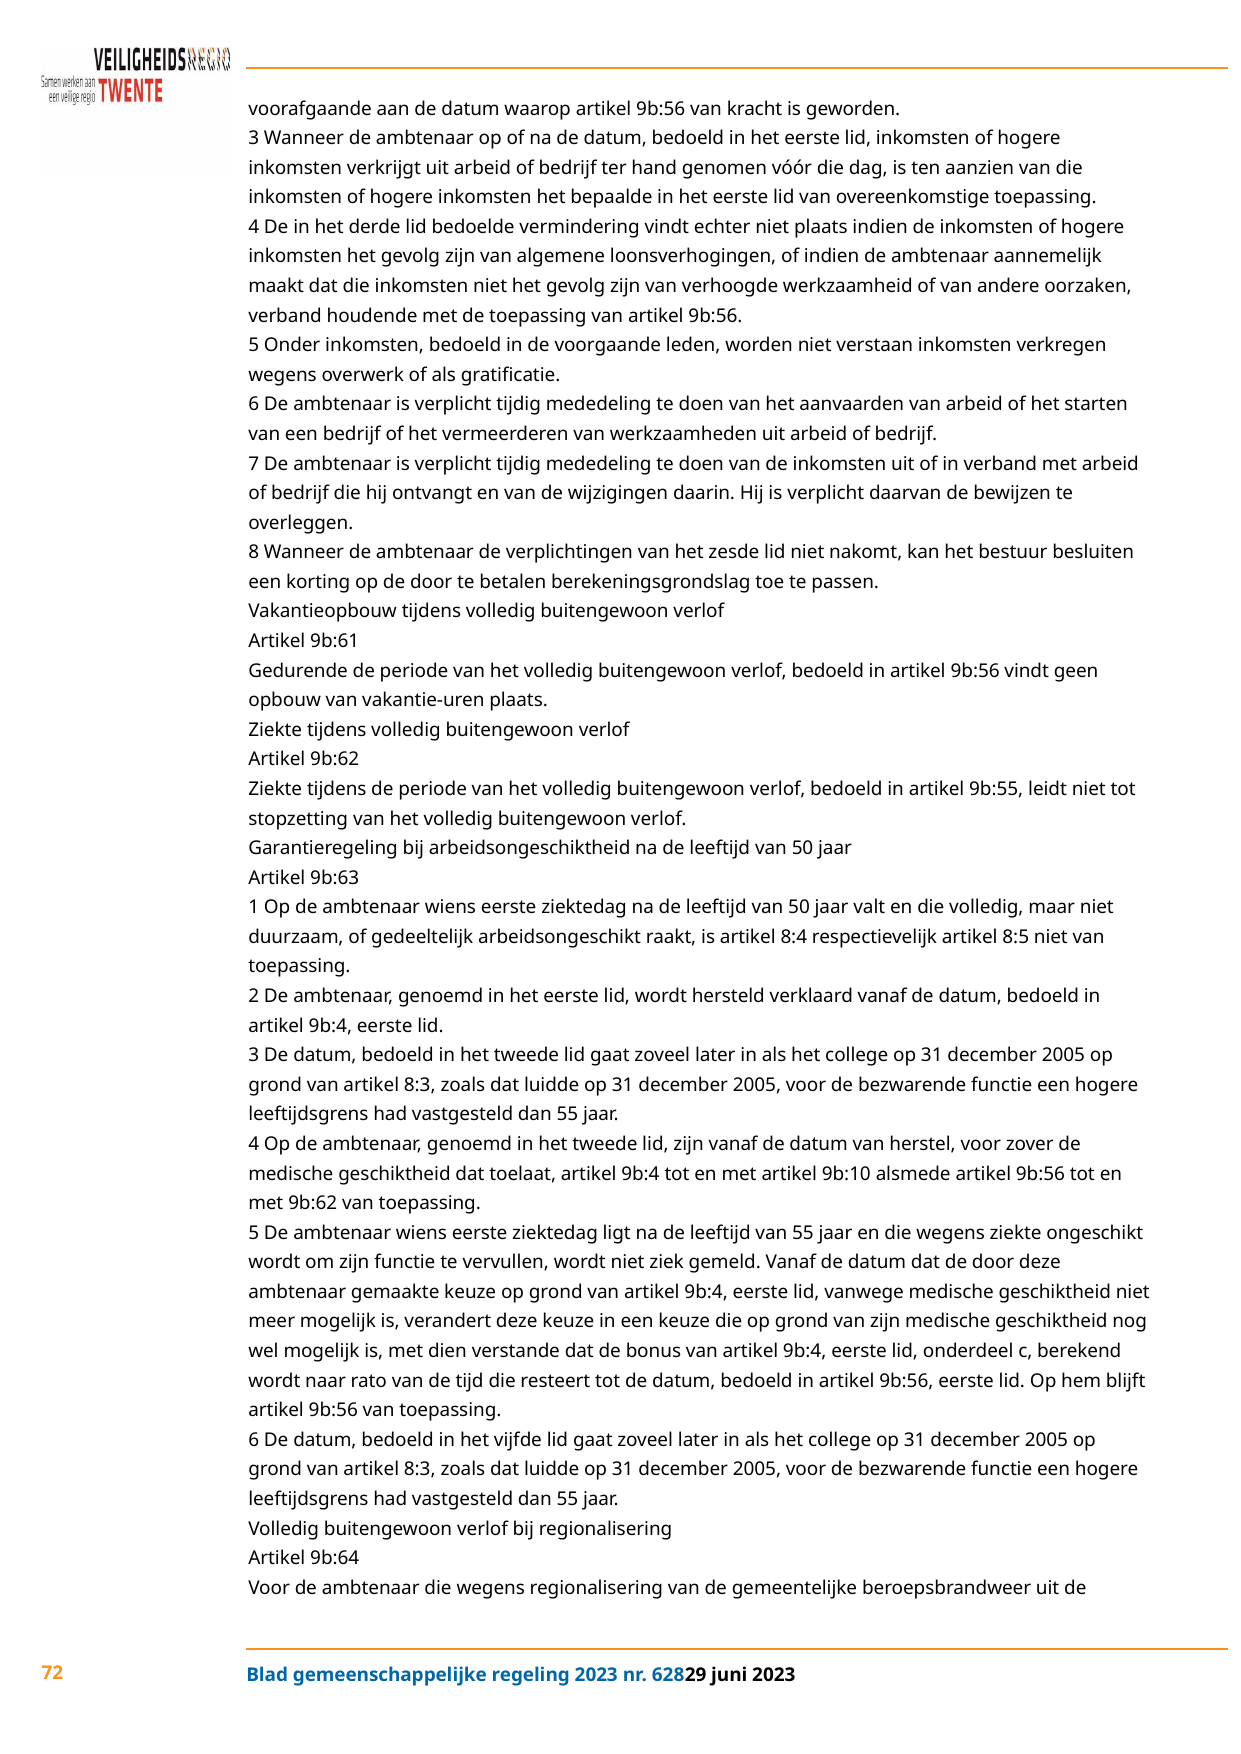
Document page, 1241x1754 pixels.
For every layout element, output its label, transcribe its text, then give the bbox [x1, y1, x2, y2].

text Volledig buitengewoon verlof bij regionalisering [248, 1515, 1152, 1541]
text 7 De ambtenaar is verplicht tijdig mededeling te doen van de inkomsten uit of in verband met arbeid of bedrijf die hij ontvangt en van de wijzigingen daarin. Hij is verplicht daarvan de bewijzen te overleggen. [248, 450, 1152, 535]
text Vakantieopbouw tijdens volledig buitengewoon verlof [248, 598, 1152, 623]
text Artikel 9b:63 [248, 864, 1152, 890]
text 6 De datum, bedoeld in het vijfde lid gaat zoveel later in als het college op 31 december 2005 op grond van artikel 8:3, zoals dat luidde op 31 december 2005, voor de bezwarende functie een hogere leeftijdsgrens had vastgesteld dan 55 jaar. [248, 1426, 1152, 1511]
text 6 De ambtenaar is verplicht tijdig mededeling te doen van het aanvaarden van arbeid of het starten van een bedrijf of het vermeerderen van werkzaamheden uit arbeid of bedrijf. [248, 391, 1152, 446]
text Voor de ambtenaar die wegens regionalisering van de gemeentelijke beroepsbrandweer uit de [248, 1574, 1152, 1600]
text Artikel 9b:62 [248, 746, 1152, 771]
picture [41, 47, 231, 172]
text Ziekte tijdens de periode van het volledig buitengewoon verlof, bedoeld in artikel 9b:55, leidt niet tot stopzetting van het volledig buitengewoon verlof. [248, 775, 1152, 831]
text 4 Op de ambtenaar, genoemd in het tweede lid, zijn vanaf de datum van herstel, voor zover de medische geschiktheid dat toelaat, artikel 9b:4 tot en met artikel 9b:10 alsmede artikel 9b:56 tot en met 9b:62 van toepassing. [248, 1130, 1152, 1215]
text 2 De ambtenaar, genoemd in het eerste lid, wordt hersteld verklaard vanaf de datum, bedoeld in artikel 9b:4, eerste lid. [248, 982, 1152, 1038]
text Gedurende de periode van het volledig buitengewoon verlof, bedoeld in artikel 9b:56 vindt geen opbouw van vakantie-uren plaats. [248, 657, 1152, 712]
text 5 De ambtenaar wiens eerste ziektedag ligt na de leeftijd van 55 jaar en die wegens ziekte ongeschikt wordt om zijn functie te vervullen, wordt niet ziek gemeld. Vanaf de datum dat de door deze ambtenaar gemaakte keuze op grond van artikel 9b:4, eerste lid, vanwege medische geschiktheid niet meer mogelijk is, verandert deze keuze in een keuze die op grond van zijn medische geschiktheid nog wel mogelijk is, met dien verstande dat de bonus van artikel 9b:4, eerste lid, onderdeel c, berekend wordt naar rato van de tijd die resteert tot de datum, bedoeld in artikel 9b:56, eerste lid. Op hem blijft artikel 9b:56 van toepassing. [248, 1219, 1152, 1422]
text Garantieregeling bij arbeidsongeschiktheid na de leeftijd van 50 jaar [248, 834, 1152, 860]
text 4 De in het derde lid bedoelde vermindering vindt echter niet plaats indien de inkomsten of hogere inkomsten het gevolg zijn van algemene loonsverhogingen, of indien de ambtenaar aannemelijk maakt dat die inkomsten niet het gevolg zijn van verhoogde werkzaamheid of van andere oorzaken, verband houdende met de toepassing van artikel 9b:56. [248, 213, 1152, 328]
text voorafgaande aan de datum waarop artikel 9b:56 van kracht is geworden. [248, 95, 1152, 121]
text 3 Wanneer de ambtenaar op of na de datum, bedoeld in het eerste lid, inkomsten of hogere inkomsten verkrijgt uit arbeid of bedrijf ter hand genomen vóór die dag, is ten aanzien van die inkomsten of hogere inkomsten het bepaalde in het eerste lid van overeenkomstige toepassing. [248, 124, 1152, 209]
text Artikel 9b:64 [248, 1544, 1152, 1570]
text Ziekte tijdens volledig buitengewoon verlof [248, 716, 1152, 742]
text 3 De datum, bedoeld in het tweede lid gaat zoveel later in als het college op 31 december 2005 op grond van artikel 8:3, zoals dat luidde op 31 december 2005, voor de bezwarende functie een hogere leeftijdsgrens had vastgesteld dan 55 jaar. [248, 1041, 1152, 1126]
text Artikel 9b:61 [248, 627, 1152, 653]
text 8 Wanneer de ambtenaar de verplichtingen van het zesde lid niet nakomt, kan het bestuur besluiten een korting op de door te betalen berekeningsgrondslag toe te passen. [248, 538, 1152, 594]
text 1 Op de ambtenaar wiens eerste ziektedag na de leeftijd van 50 jaar valt en die volledig, maar niet duurzaam, of gedeeltelijk arbeidsongeschikt raakt, is artikel 8:4 respectievelijk artikel 8:5 niet van toepassing. [248, 893, 1152, 978]
text 5 Onder inkomsten, bedoeld in de voorgaande leden, worden niet verstaan inkomsten verkregen wegens overwerk of als gratificatie. [248, 331, 1152, 387]
